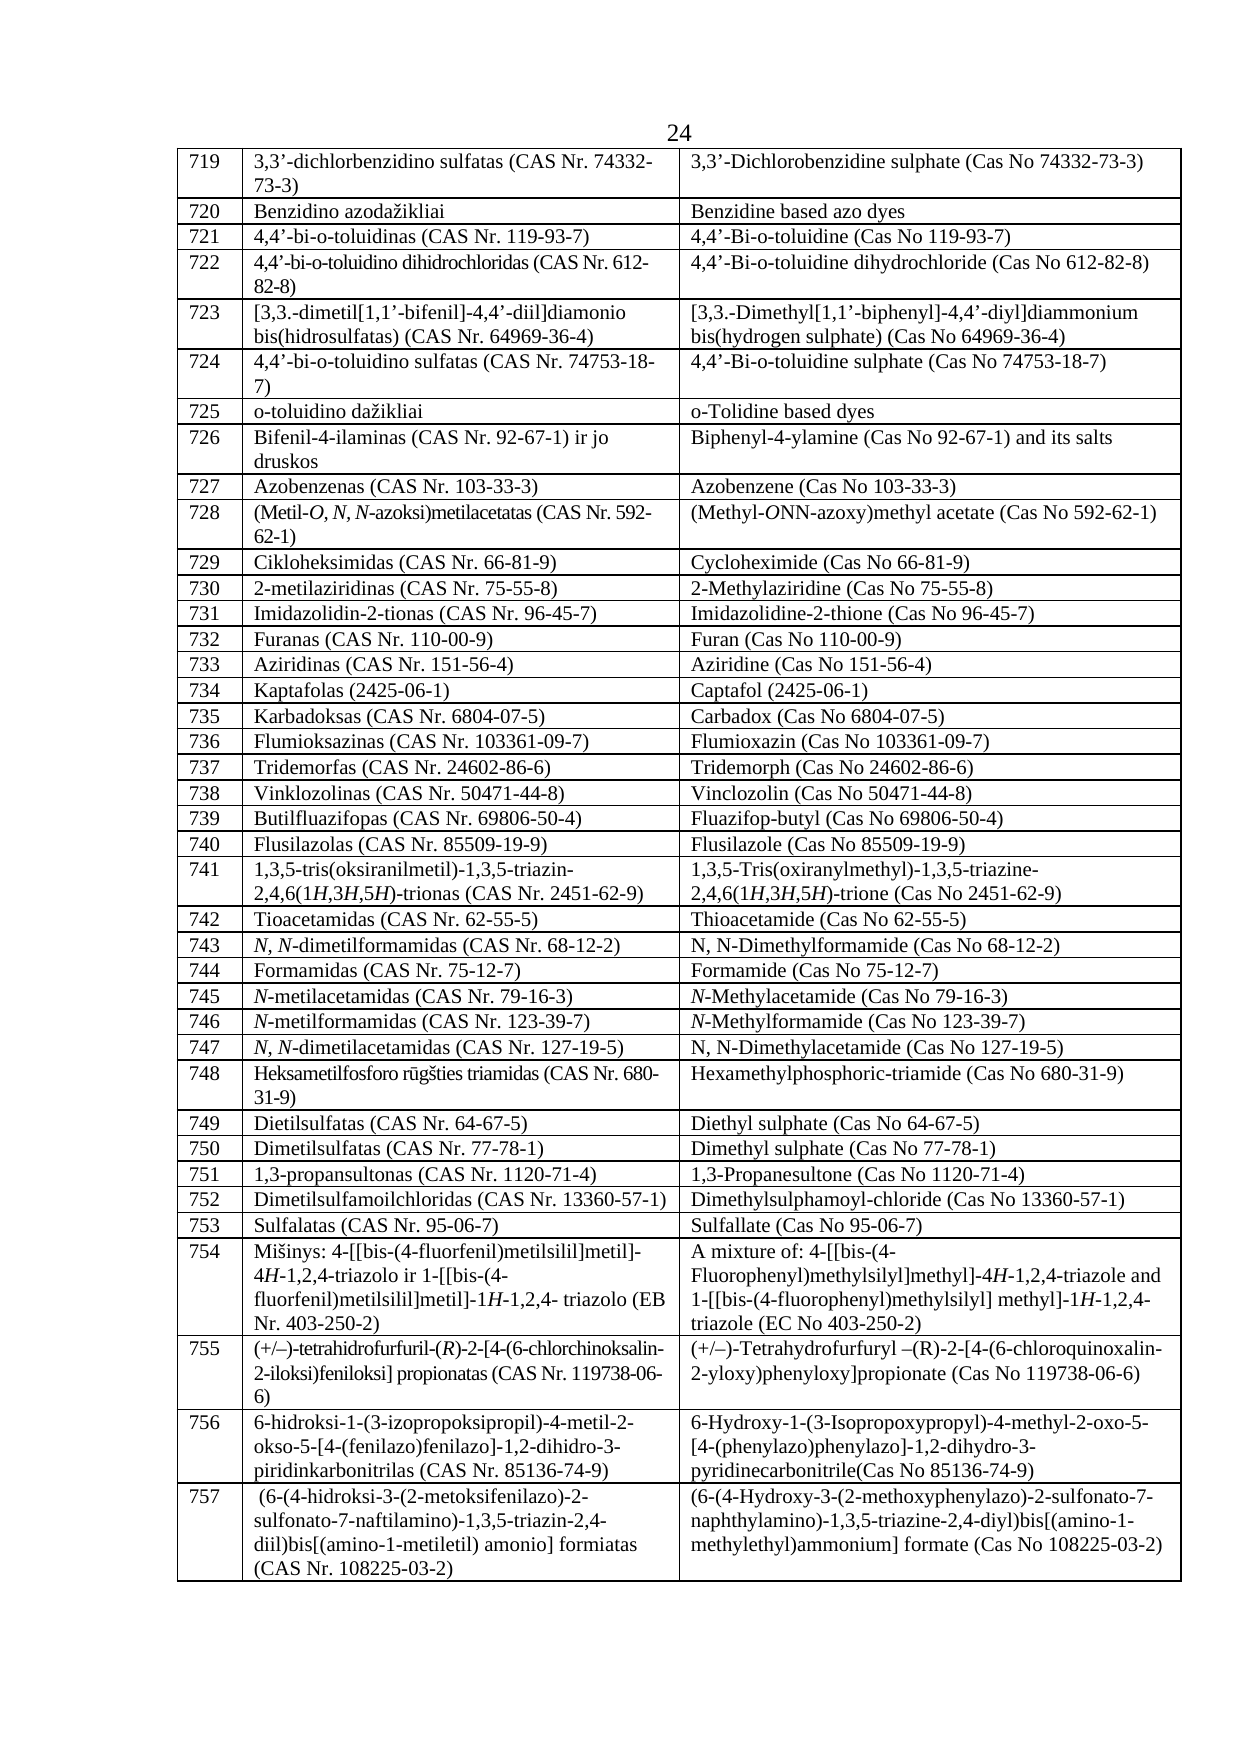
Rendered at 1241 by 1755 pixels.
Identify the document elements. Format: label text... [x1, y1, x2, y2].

table_cell 732 [178, 627, 242, 651]
table_cell Thioacetamide (Cas No 62-55-5) [680, 907, 1180, 931]
table_cell 725 [178, 399, 242, 423]
table_cell 2-Methylaziridine (Cas No 75-55-8) [680, 576, 1180, 599]
table_cell 744 [178, 958, 242, 982]
table_cell 1,3,5-tris(oksiranilmetil)-1,3,5-triazin-2,4,6(1H,3H,5H)-trionas (CAS Nr. 2451-62-9) [243, 857, 679, 905]
table_cell Cikloheksimidas (CAS Nr. 66-81-9) [243, 550, 679, 574]
table_cell 746 [178, 1010, 242, 1033]
table_cell Dimetilsulfatas (CAS Nr. 77-78-1) [243, 1136, 679, 1160]
table_cell Fluazifop-butyl (Cas No 69806-50-4) [680, 806, 1180, 830]
table_cell 726 [178, 425, 242, 473]
table_cell Tridemorph (Cas No 24602-86-6) [680, 755, 1180, 779]
table_cell 751 [178, 1162, 242, 1186]
table_cell Mišinys: 4-[[bis-(4-fluorfenil)metilsilil]metil]-4H-1,2,4-triazolo ir 1-[[bis-(4-fluorfenil)metilsilil]metil]-1H-1,2,4- triazolo (EB Nr. 403-250-2) [243, 1239, 679, 1335]
table_cell 733 [178, 652, 242, 676]
table_cell 3,3’-Dichlorobenzidine sulphate (Cas No 74332-73-3) [680, 149, 1180, 197]
table_cell Heksametilfosforo rūgšties triamidas (CAS Nr. 680-31-9) [243, 1061, 679, 1109]
table_cell Bifenil-4-ilaminas (CAS Nr. 92-67-1) ir jo druskos [243, 425, 679, 473]
table_cell 754 [178, 1239, 242, 1335]
table_cell Flumioksazinas (CAS Nr. 103361-09-7) [243, 729, 679, 753]
table_cell Benzidine based azo dyes [680, 199, 1180, 223]
table_cell 747 [178, 1035, 242, 1059]
table_cell Dimethyl sulphate (Cas No 77-78-1) [680, 1136, 1180, 1160]
table_cell Dimetilsulfamoilchloridas (CAS Nr. 13360-57-1) [243, 1187, 679, 1211]
table_cell [3,3.-dimetil[1,1’-bifenil]-4,4’-diil]diamonio bis(hidrosulfatas) (CAS Nr. 64969-36-4) [243, 300, 679, 348]
table_cell 740 [178, 832, 242, 856]
table_cell 729 [178, 550, 242, 574]
table_cell o-Tolidine based dyes [680, 399, 1180, 423]
table_cell 3,3’-dichlorbenzidino sulfatas (CAS Nr. 74332-73-3) [243, 149, 679, 197]
table_cell (Methyl-ONN-azoxy)methyl acetate (Cas No 592-62-1) [680, 500, 1180, 548]
table_cell N, N-Dimethylacetamide (Cas No 127-19-5) [680, 1035, 1180, 1059]
table_cell 722 [178, 250, 242, 298]
table_cell N-metilacetamidas (CAS Nr. 79-16-3) [243, 984, 679, 1008]
table_cell (+/–)-tetrahidrofurfuril-(R)-2-[4-(6-chlorchinoksalin-2-iloksi)feniloksi] propionatas (CAS Nr. 119738-06-6) [243, 1336, 679, 1408]
table_cell Imidazolidine-2-thione (Cas No 96-45-7) [680, 601, 1180, 625]
table_cell Flumioxazin (Cas No 103361-09-7) [680, 729, 1180, 753]
table_cell Imidazolidin-2-tionas (CAS Nr. 96-45-7) [243, 601, 679, 625]
table_cell Hexamethylphosphoric-triamide (Cas No 680-31-9) [680, 1061, 1180, 1109]
table_cell (6-(4-Hydroxy-3-(2-methoxyphenylazo)-2-sulfonato-7-naphthylamino)-1,3,5-triazine-2,4-diyl)bis[(amino-1-methylethyl)ammonium] formate (Cas No 108225-03-2) [680, 1484, 1180, 1580]
table_cell Aziridine (Cas No 151-56-4) [680, 652, 1180, 676]
table_cell o-toluidino dažikliai [243, 399, 679, 423]
table_cell Captafol (2425-06-1) [680, 678, 1180, 702]
table_cell Sulfalatas (CAS Nr. 95-06-7) [243, 1213, 679, 1237]
table_cell Azobenzenas (CAS Nr. 103-33-3) [243, 475, 679, 498]
table_cell Dimethylsulphamoyl-chloride (Cas No 13360-57-1) [680, 1187, 1180, 1211]
table_cell Vinclozolin (Cas No 50471-44-8) [680, 781, 1180, 804]
table_cell 4,4’-Bi-o-toluidine sulphate (Cas No 74753-18-7) [680, 350, 1180, 398]
table_cell 749 [178, 1111, 242, 1134]
table_cell 742 [178, 907, 242, 931]
table_cell 727 [178, 475, 242, 498]
table_cell 756 [178, 1410, 242, 1482]
table_cell Azobenzene (Cas No 103-33-3) [680, 475, 1180, 498]
table_cell 753 [178, 1213, 242, 1237]
table_cell N-Methylacetamide (Cas No 79-16-3) [680, 984, 1180, 1008]
table_cell 1,3,5-Tris(oxiranylmethyl)-1,3,5-triazine-2,4,6(1H,3H,5H)-trione (Cas No 2451-62-9) [680, 857, 1180, 905]
table_cell 721 [178, 225, 242, 248]
table_cell 724 [178, 350, 242, 398]
table_cell 734 [178, 678, 242, 702]
table_cell N, N-dimetilacetamidas (CAS Nr. 127-19-5) [243, 1035, 679, 1059]
table_cell Diethyl sulphate (Cas No 64-67-5) [680, 1111, 1180, 1134]
table_cell 4,4’-Bi-o-toluidine (Cas No 119-93-7) [680, 225, 1180, 248]
table_cell 6-hidroksi-1-(3-izopropoksipropil)-4-metil-2-okso-5-[4-(fenilazo)fenilazo]-1,2-dihidro-3-piridinkarbonitrilas (CAS Nr. 85136-74-9) [243, 1410, 679, 1482]
table_cell Cycloheximide (Cas No 66-81-9) [680, 550, 1180, 574]
table_cell 739 [178, 806, 242, 830]
table_cell 4,4’-Bi-o-toluidine dihydrochloride (Cas No 612-82-8) [680, 250, 1180, 298]
table_cell 745 [178, 984, 242, 1008]
table_cell (6-(4-hidroksi-3-(2-metoksifenilazo)-2-sulfonato-7-naftilamino)-1,3,5-triazin-2,4-diil)bis[(amino-1-metiletil) amonio] formiatas (CAS Nr. 108225-03-2) [243, 1484, 679, 1580]
table_cell 730 [178, 576, 242, 599]
table_cell 737 [178, 755, 242, 779]
table_cell Butilfluazifopas (CAS Nr. 69806-50-4) [243, 806, 679, 830]
table_cell Furanas (CAS Nr. 110-00-9) [243, 627, 679, 651]
table_cell (+/–)-Tetrahydrofurfuryl –(R)-2-[4-(6-chloroquinoxalin-2-yloxy)phenyloxy]propionate (Cas No 119738-06-6) [680, 1336, 1180, 1408]
table_cell Dietilsulfatas (CAS Nr. 64-67-5) [243, 1111, 679, 1134]
table_cell 738 [178, 781, 242, 804]
table_cell Tridemorfas (CAS Nr. 24602-86-6) [243, 755, 679, 779]
table_cell 755 [178, 1336, 242, 1408]
table_cell Flusilazole (Cas No 85509-19-9) [680, 832, 1180, 856]
table_cell 720 [178, 199, 242, 223]
table_cell 2-metilaziridinas (CAS Nr. 75-55-8) [243, 576, 679, 599]
table_cell Tioacetamidas (CAS Nr. 62-55-5) [243, 907, 679, 931]
table_cell Formamide (Cas No 75-12-7) [680, 958, 1180, 982]
table_cell 1,3-Propanesultone (Cas No 1120-71-4) [680, 1162, 1180, 1186]
table_cell 743 [178, 933, 242, 957]
table_cell Carbadox (Cas No 6804-07-5) [680, 704, 1180, 728]
table_cell Formamidas (CAS Nr. 75-12-7) [243, 958, 679, 982]
table_cell N-Methylformamide (Cas No 123-39-7) [680, 1010, 1180, 1033]
table_cell 741 [178, 857, 242, 905]
table_cell Aziridinas (CAS Nr. 151-56-4) [243, 652, 679, 676]
table_cell Vinklozolinas (CAS Nr. 50471-44-8) [243, 781, 679, 804]
table_cell N-metilformamidas (CAS Nr. 123-39-7) [243, 1010, 679, 1033]
table_cell 4,4’-bi-o-toluidino sulfatas (CAS Nr. 74753-18-7) [243, 350, 679, 398]
table_cell 6-Hydroxy-1-(3-Isopropoxypropyl)-4-methyl-2-oxo-5-[4-(phenylazo)phenylazo]-1,2-dihydro-3-pyridinecarbonitrile(Cas No 85136-74-9) [680, 1410, 1180, 1482]
table_cell 735 [178, 704, 242, 728]
table_cell 4,4’-bi-o-toluidino dihidrochloridas (CAS Nr. 612-82-8) [243, 250, 679, 298]
table_cell 719 [178, 149, 242, 197]
table_cell Karbadoksas (CAS Nr. 6804-07-5) [243, 704, 679, 728]
table_cell N, N-Dimethylformamide (Cas No 68-12-2) [680, 933, 1180, 957]
table_cell 1,3-propansultonas (CAS Nr. 1120-71-4) [243, 1162, 679, 1186]
table_cell Benzidino azodažikliai [243, 199, 679, 223]
table_cell 757 [178, 1484, 242, 1580]
table_cell 748 [178, 1061, 242, 1109]
table_cell Furan (Cas No 110-00-9) [680, 627, 1180, 651]
table_cell 736 [178, 729, 242, 753]
table_cell Flusilazolas (CAS Nr. 85509-19-9) [243, 832, 679, 856]
table_cell 752 [178, 1187, 242, 1211]
table_cell Biphenyl-4-ylamine (Cas No 92-67-1) and its salts [680, 425, 1180, 473]
table_cell N, N-dimetilformamidas (CAS Nr. 68-12-2) [243, 933, 679, 957]
table_cell 723 [178, 300, 242, 348]
table_cell 750 [178, 1136, 242, 1160]
table_cell (Metil-O, N, N-azoksi)metilacetatas (CAS Nr. 592-62-1) [243, 500, 679, 548]
table_cell A mixture of: 4-[[bis-(4-Fluorophenyl)methylsilyl]methyl]-4H-1,2,4-triazole and 1-[[bis-(4-fluorophenyl)methylsilyl] methyl]-1H-1,2,4-triazole (EC No 403-250-2) [680, 1239, 1180, 1335]
table_cell [3,3.-Dimethyl[1,1’-biphenyl]-4,4’-diyl]diammonium bis(hydrogen sulphate) (Cas No 64969-36-4) [680, 300, 1180, 348]
table_cell 4,4’-bi-o-toluidinas (CAS Nr. 119-93-7) [243, 225, 679, 248]
table_cell Sulfallate (Cas No 95-06-7) [680, 1213, 1180, 1237]
table_cell 731 [178, 601, 242, 625]
table_cell 728 [178, 500, 242, 548]
table_cell Kaptafolas (2425-06-1) [243, 678, 679, 702]
